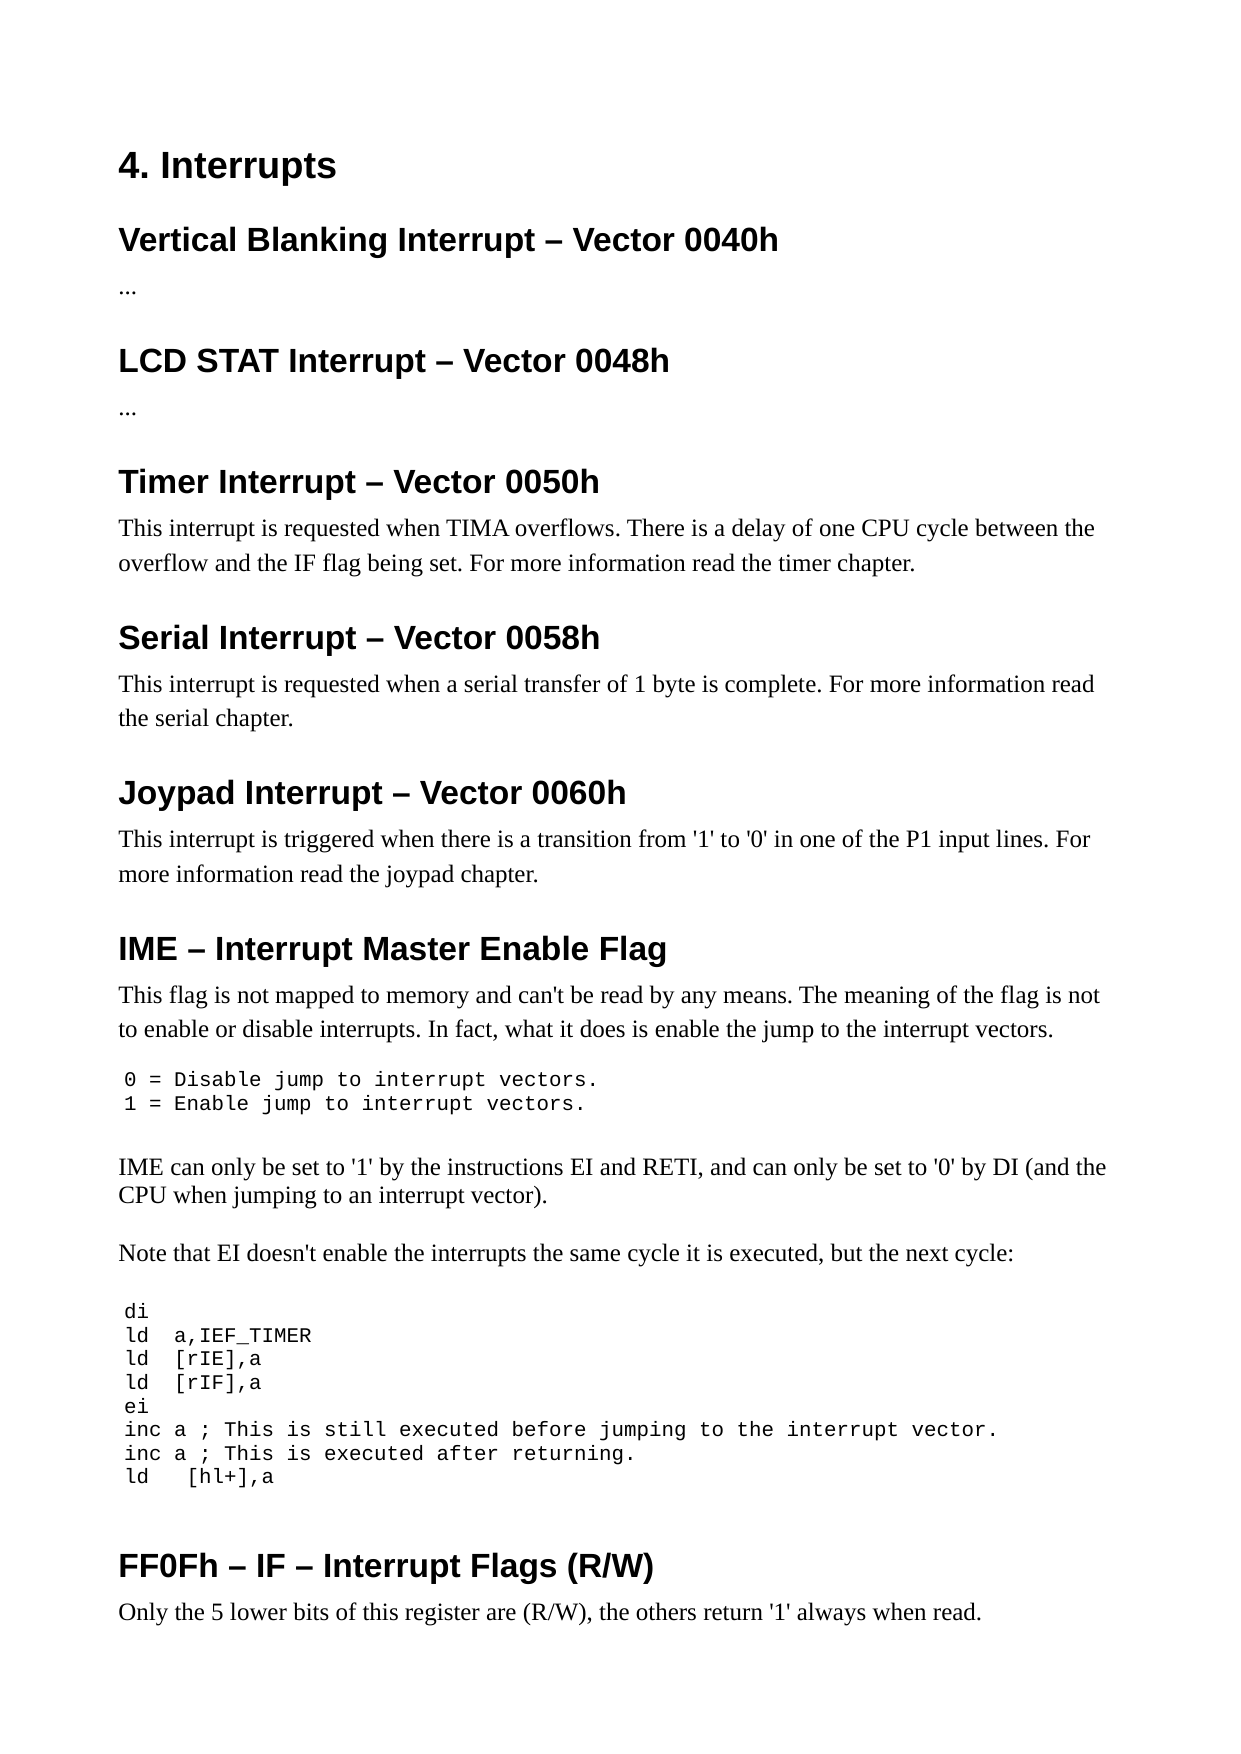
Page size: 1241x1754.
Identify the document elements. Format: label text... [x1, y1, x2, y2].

text This interrupt is triggered when there is a transition from '1' to '0' in one of the P1 input lines. For more information read the joypad chapter. [118, 824, 1122, 888]
subtitle Timer Interrupt – Vector 0050h [118, 462, 1122, 501]
subtitle Joypad Interrupt – Vector 0060h [118, 773, 1122, 812]
text Only the 5 lower bits of this register are (R/W), the others return '1' always when read. [118, 1597, 1122, 1625]
subtitle 4. Interrupts [118, 143, 1122, 187]
text IME can only be set to '1' by the instructions EI and RETI, and can only be set to '0' by DI (and the CPU when jumping to an interrupt vector). [118, 1152, 1122, 1209]
subtitle Serial Interrupt – Vector 0058h [118, 618, 1122, 656]
subtitle LCD STAT Interrupt – Vector 0048h [118, 341, 1122, 380]
subtitle Vertical Blanking Interrupt – Vector 0040h [118, 220, 1122, 259]
text This flag is not mapped to memory and can't be read by any means. The meaning of the flag is not to enable or disable interrupts. In fact, what it does is enable the jump to the interrupt vectors. [118, 980, 1122, 1043]
text ... [118, 271, 1122, 300]
text ... [118, 392, 1122, 421]
subtitle FF0Fh – IF – Interrupt Flags (R/W) [118, 1546, 1122, 1584]
text This interrupt is requested when TIMA overflows. There is a delay of one CPU cycle between the overflow and the IF flag being set. For more information read the timer chapter. [118, 513, 1122, 577]
subtitle IME – Interrupt Master Enable Flag [118, 929, 1122, 967]
table_header di ld a,IEF_TIMER ld [rIE],a ld [rIF],a ei inc a ; This is still executed before jumping to the interrupt vector. inc a ; This is executed after returning. ld [hl+],a [118, 1295, 1123, 1496]
text This interrupt is requested when a serial transfer of 1 byte is complete. For more information read the serial chapter. [118, 669, 1122, 732]
text Note that EI doesn't enable the interrupts the same cycle it is executed, but the next cycle: [118, 1238, 1122, 1267]
table_header 0 = Disable jump to interrupt vectors. 1 = Enable jump to interrupt vectors. [118, 1064, 1123, 1123]
